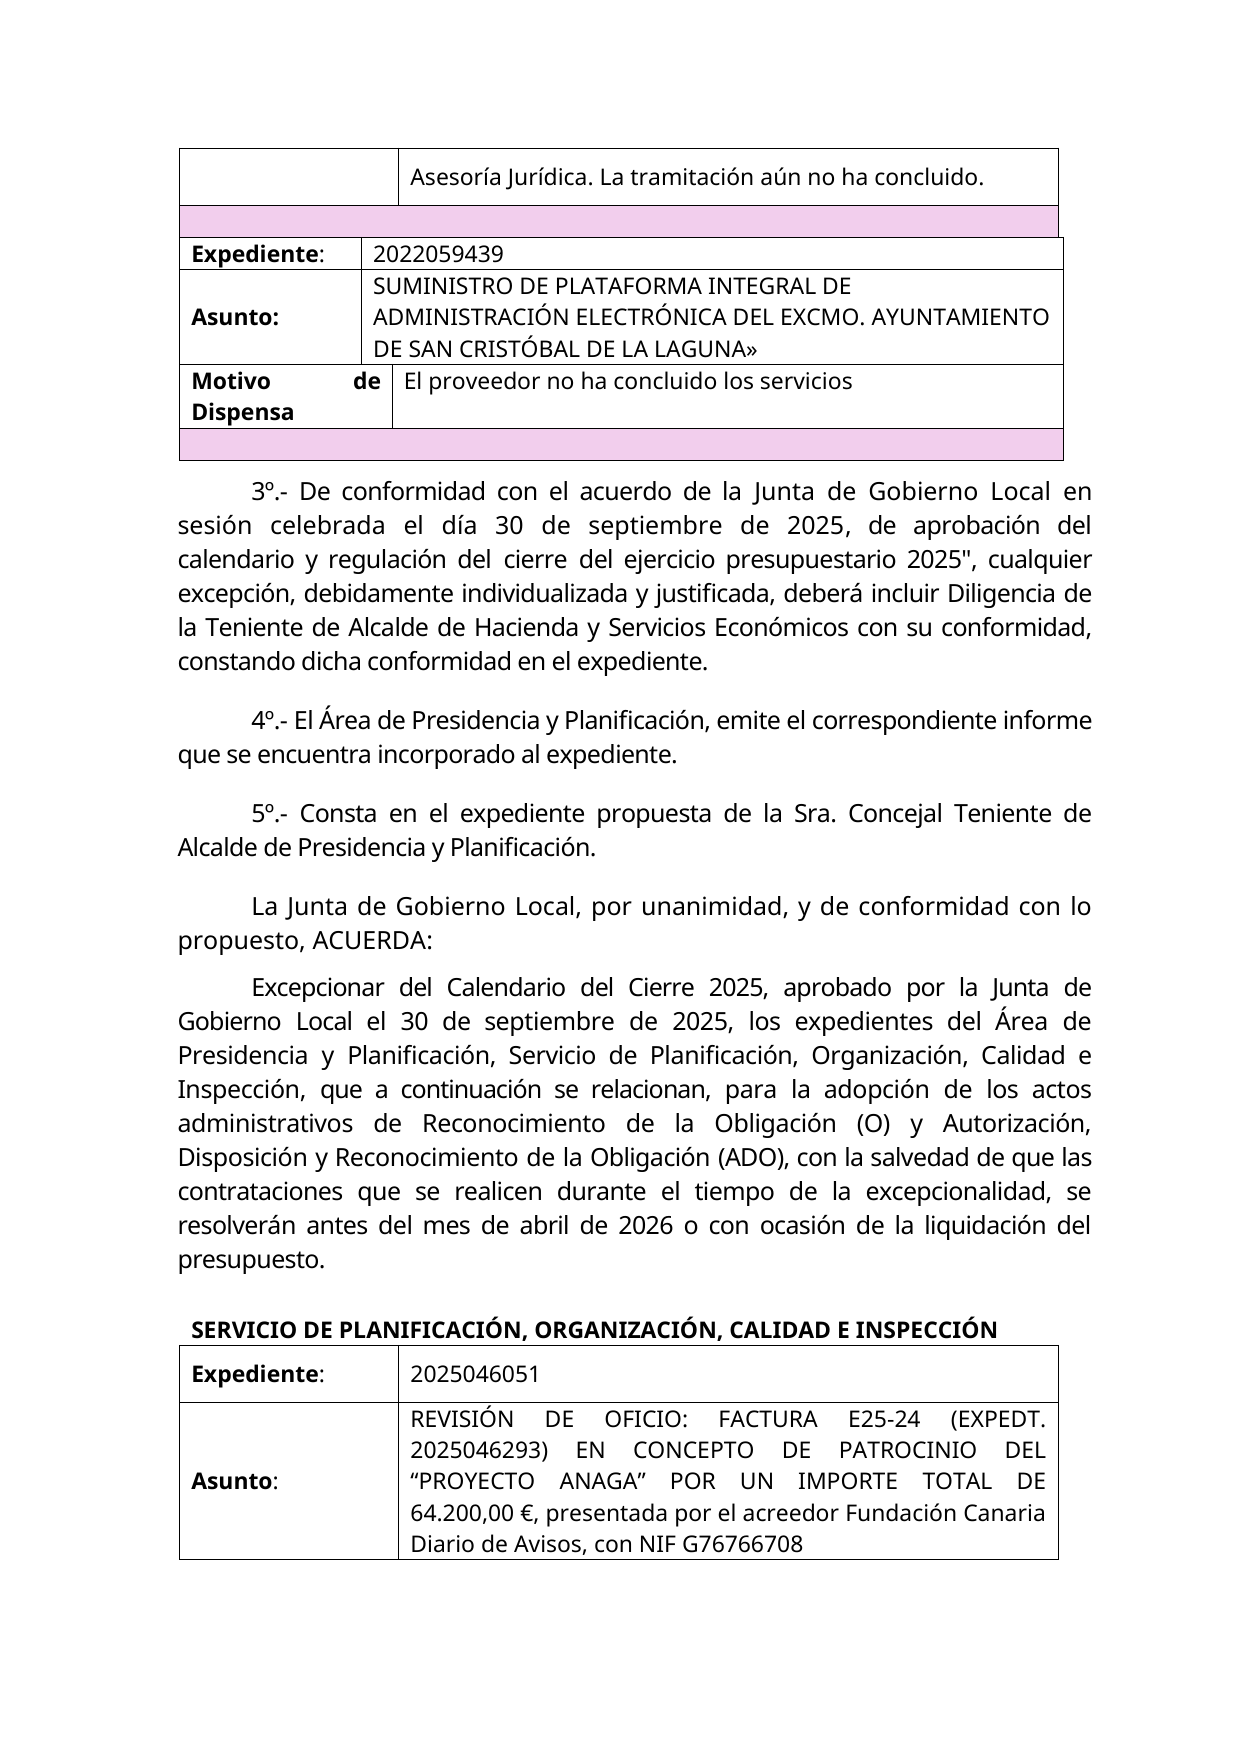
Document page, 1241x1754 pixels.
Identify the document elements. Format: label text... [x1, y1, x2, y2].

table_cell Asunto: [180, 1403, 398, 1559]
table_cell Asunto: [180, 270, 361, 364]
table_cell [180, 206, 1058, 237]
table_cell Expediente: [180, 238, 361, 269]
table_cell [1059, 1345, 1063, 1402]
table_cell 2025046051 [399, 1346, 1058, 1402]
table_cell [180, 149, 398, 204]
table_cell REVISIÓN DE OFICIO: FACTURA E25-24 (EXPEDT. 2025046293) EN CONCEPTO DE PATROCINIO DEL “PROYECTO ANAGA” POR UN IMPORTE TOTAL DE 64.200,00 €, presentada por el acreedor Fundación Canaria Diario de Avisos, con NIF G76766708 [399, 1403, 1058, 1559]
table_header SERVICIO DE PLANIFICACIÓN, ORGANIZACIÓN, CALIDAD E INSPECCIÓN [180, 1289, 1058, 1345]
table_cell [1059, 1402, 1063, 1559]
table_cell 2022059439 [362, 238, 1063, 269]
table_cell Expediente: [180, 1346, 398, 1402]
table_cell [1059, 148, 1063, 204]
table_cell [1059, 205, 1063, 237]
table_header [1058, 1289, 1063, 1345]
text 5º.- Consta en el expediente propuesta de la Sra. Concejal Teniente de Alcalde de Presidencia y Planificación. [177, 796, 1093, 864]
text La Junta de Gobierno Local, por unanimidad, y de conformidad con lo propuesto, ACUERDA: [177, 889, 1093, 957]
text 3º.- De conformidad con el acuerdo de la Junta de Gobierno Local en sesión celebrada el día 30 de septiembre de 2025, de aprobación del calendario y regulación del cierre del ejercicio presupuestario 2025", cualquier excepción, debidamente individualizada y justificada, deberá incluir Diligencia de la Teniente de Alcalde de Hacienda y Servicios Económicos con su conformidad, constando dicha conformidad en el expediente. [177, 473, 1093, 678]
table_cell SUMINISTRO DE PLATAFORMA INTEGRAL DE ADMINISTRACIÓN ELECTRÓNICA DEL EXCMO. AYUNTAMIENTO DE SAN CRISTÓBAL DE LA LAGUNA» [362, 270, 1063, 364]
table_cell Asesoría Jurídica. La tramitación aún no ha concluido. [399, 149, 1058, 204]
text Excepcionar del Calendario del Cierre 2025, aprobado por la Junta de Gobierno Local el 30 de septiembre de 2025, los expedientes del Área de Presidencia y Planificación, Servicio de Planificación, Organización, Calidad e Inspección, que a continuación se relacionan, para la adopción de los actos administrativos de Reconocimiento de la Obligación (O) y Autorización, Disposición y Reconocimiento de la Obligación (ADO), con la salvedad de que las contrataciones que se realicen durante el tiempo de la excepcionalidad, se resolverán antes del mes de abril de 2026 o con ocasión de la liquidación del presupuesto. [177, 969, 1093, 1276]
text 4º.- El Área de Presidencia y Planificación, emite el correspondiente informe que se encuentra incorporado al expediente. [177, 703, 1093, 771]
table_cell [180, 429, 1063, 460]
table_cell Motivo de Dispensa [180, 365, 392, 427]
table_cell El proveedor no ha concluido los servicios [393, 365, 1063, 427]
